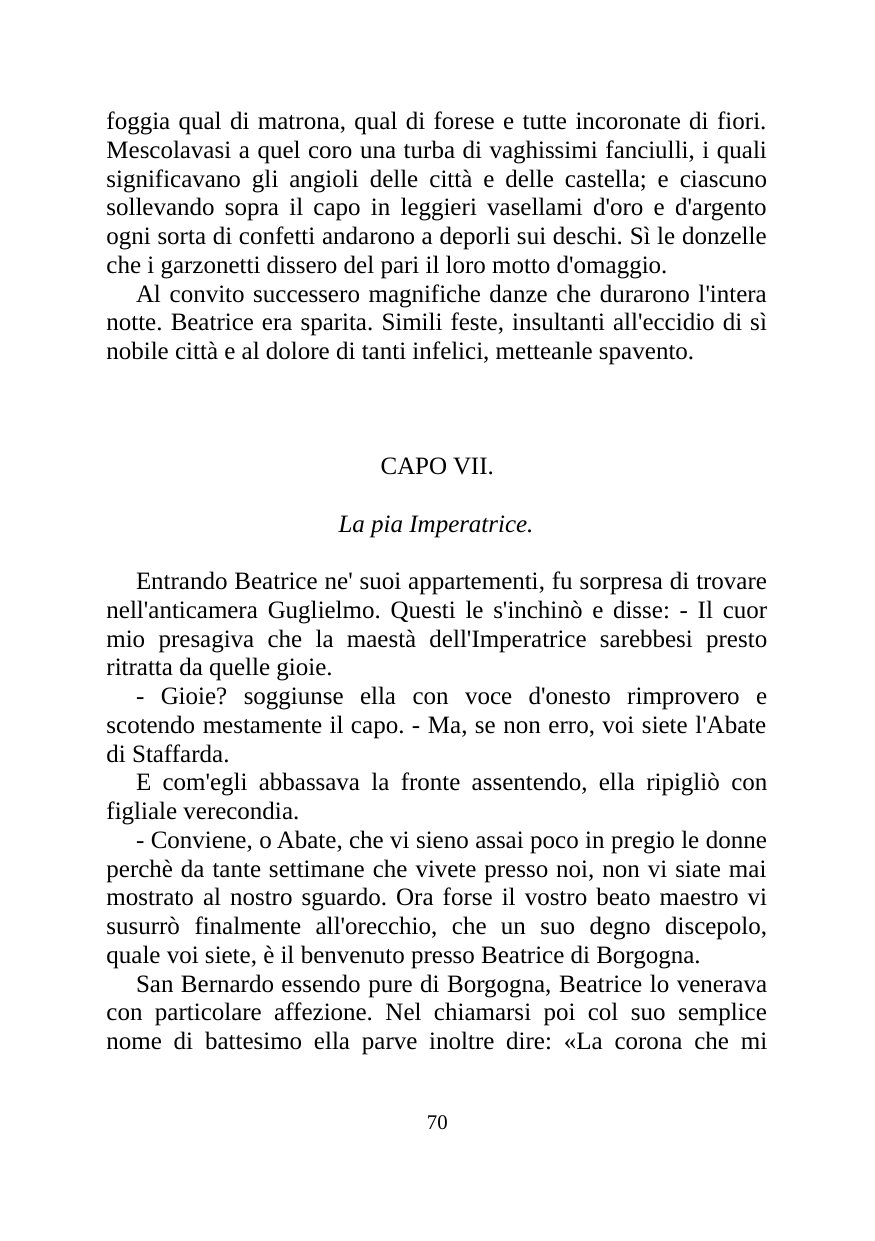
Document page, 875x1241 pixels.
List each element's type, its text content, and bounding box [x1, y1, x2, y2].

text - Gioie? soggiunse ella con voce d'onesto rimprovero e scotendo mestamente il capo. - Ma, se non erro, voi siete l'Abate di Staffarda. [106, 681, 768, 767]
text - Conviene, o Abate, che vi sieno assai poco in pregio le donne perchè da tante settimane che vivete presso noi, non vi siate mai mostrato al nostro sguardo. Ora forse il vostro beato maestro vi susurrò finalmente all'orecchio, che un suo degno discepolo, quale voi siete, è il benvenuto presso Beatrice di Borgogna. [106, 825, 768, 969]
text La pia Imperatrice. [106, 509, 768, 537]
text Al convito successero magnifiche danze che durarono l'intera notte. Beatrice era sparita. Simili feste, insultanti all'eccidio di sì nobile città e al dolore di tanti infelici, metteanle spavento. [106, 279, 768, 365]
text foggia qual di matrona, qual di forese e tutte incoronate di fiori. Mescolavasi a quel coro una turba di vaghissimi fanciulli, i quali significavano gli angioli delle città e delle castella; e ciascuno sollevando sopra il capo in leggieri vasellami d'oro e d'argento ogni sorta di confetti andarono a deporli sui deschi. Sì le donzelle che i garzonetti dissero del pari il loro motto d'omaggio. [106, 106, 768, 279]
text San Bernardo essendo pure di Borgogna, Beatrice lo venerava con particolare affezione. Nel chiamarsi poi col suo semplice nome di battesimo ella parve inoltre dire: «La corona che mi [106, 969, 768, 1055]
text Entrando Beatrice ne' suoi appartementi, fu sorpresa di trovare nell'anticamera Guglielmo. Questi le s'inchinò e disse: - Il cuor mio presagiva che la maestà dell'Imperatrice sarebbesi presto ritratta da quelle gioie. [106, 566, 768, 681]
text CAPO VII. [106, 451, 768, 480]
text E com'egli abbassava la fronte assentendo, ella ripigliò con figliale verecondia. [106, 767, 768, 825]
